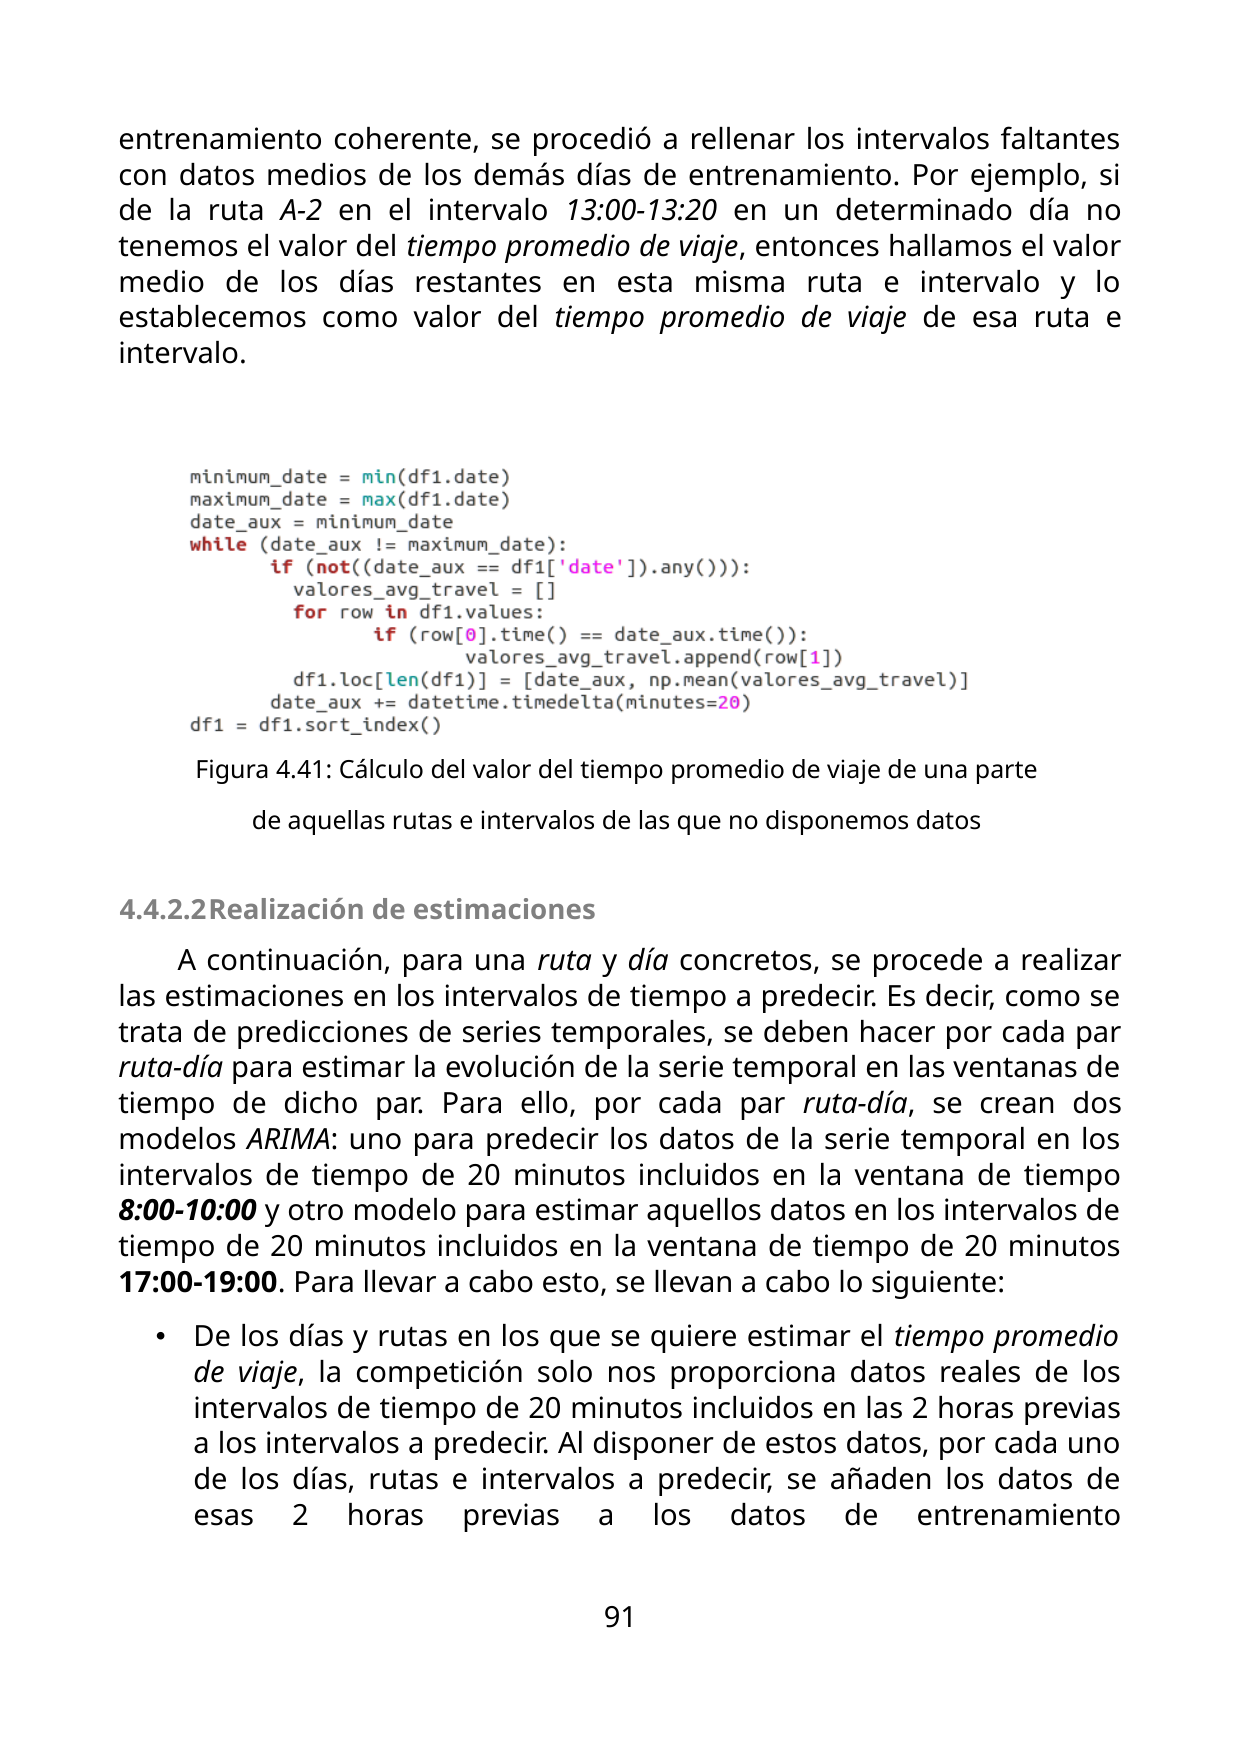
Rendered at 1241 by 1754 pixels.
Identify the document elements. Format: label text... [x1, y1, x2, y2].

text A continuación, para una ruta y día concretos, se procede a realizar las estimaciones en los intervalos de tiempo a predecir. Es decir, como se trata de predicciones de series temporales, se deben hacer por cada par ruta-día para estimar la evolución de la serie temporal en las ventanas de tiempo de dicho par. Para ello, por cada par ruta-día, se crean dos modelos ARIMA: uno para predecir los datos de la serie temporal en los intervalos de tiempo de 20 minutos incluidos en la ventana de tiempo 8:00-10:00 y otro modelo para estimar aquellos datos en los intervalos de tiempo de 20 minutos incluidos en la ventana de tiempo de 20 minutos 17:00-19:00. Para llevar a cabo esto, se llevan a cabo lo siguiente: [118, 939, 1122, 1301]
list De los días y rutas en los que se quiere estimar el tiempo promedio de viaje, la competición solo nos proporciona datos reales de los intervalos de tiempo de 20 minutos incluidos en las 2 horas previas a los intervalos a predecir. Al disponer de estos datos, por cada uno de los días, rutas e intervalos a predecir, se añaden los datos de esas 2 horas previas a los datos de entrenamiento [156, 1315, 1122, 1534]
text entrenamiento coherente, se procedió a rellenar los intervalos faltantes con datos medios de los demás días de entrenamiento. Por ejemplo, si de la ruta A-2 en el intervalo 13:00-13:20 en un determinado día no tenemos el valor del tiempo promedio de viaje, entonces hallamos el valor medio de los días restantes en esta misma ruta e intervalo y lo establecemos como valor del tiempo promedio de viaje de esa ruta e intervalo. [118, 118, 1122, 372]
subtitle Realización de estimaciones [119, 889, 1122, 927]
picture [180, 467, 1053, 735]
text Figura 4.41: Cálculo del valor del tiempo promedio de viaje de una parte de aquellas rutas e intervalos de las que no disponemos datos [181, 735, 1053, 837]
